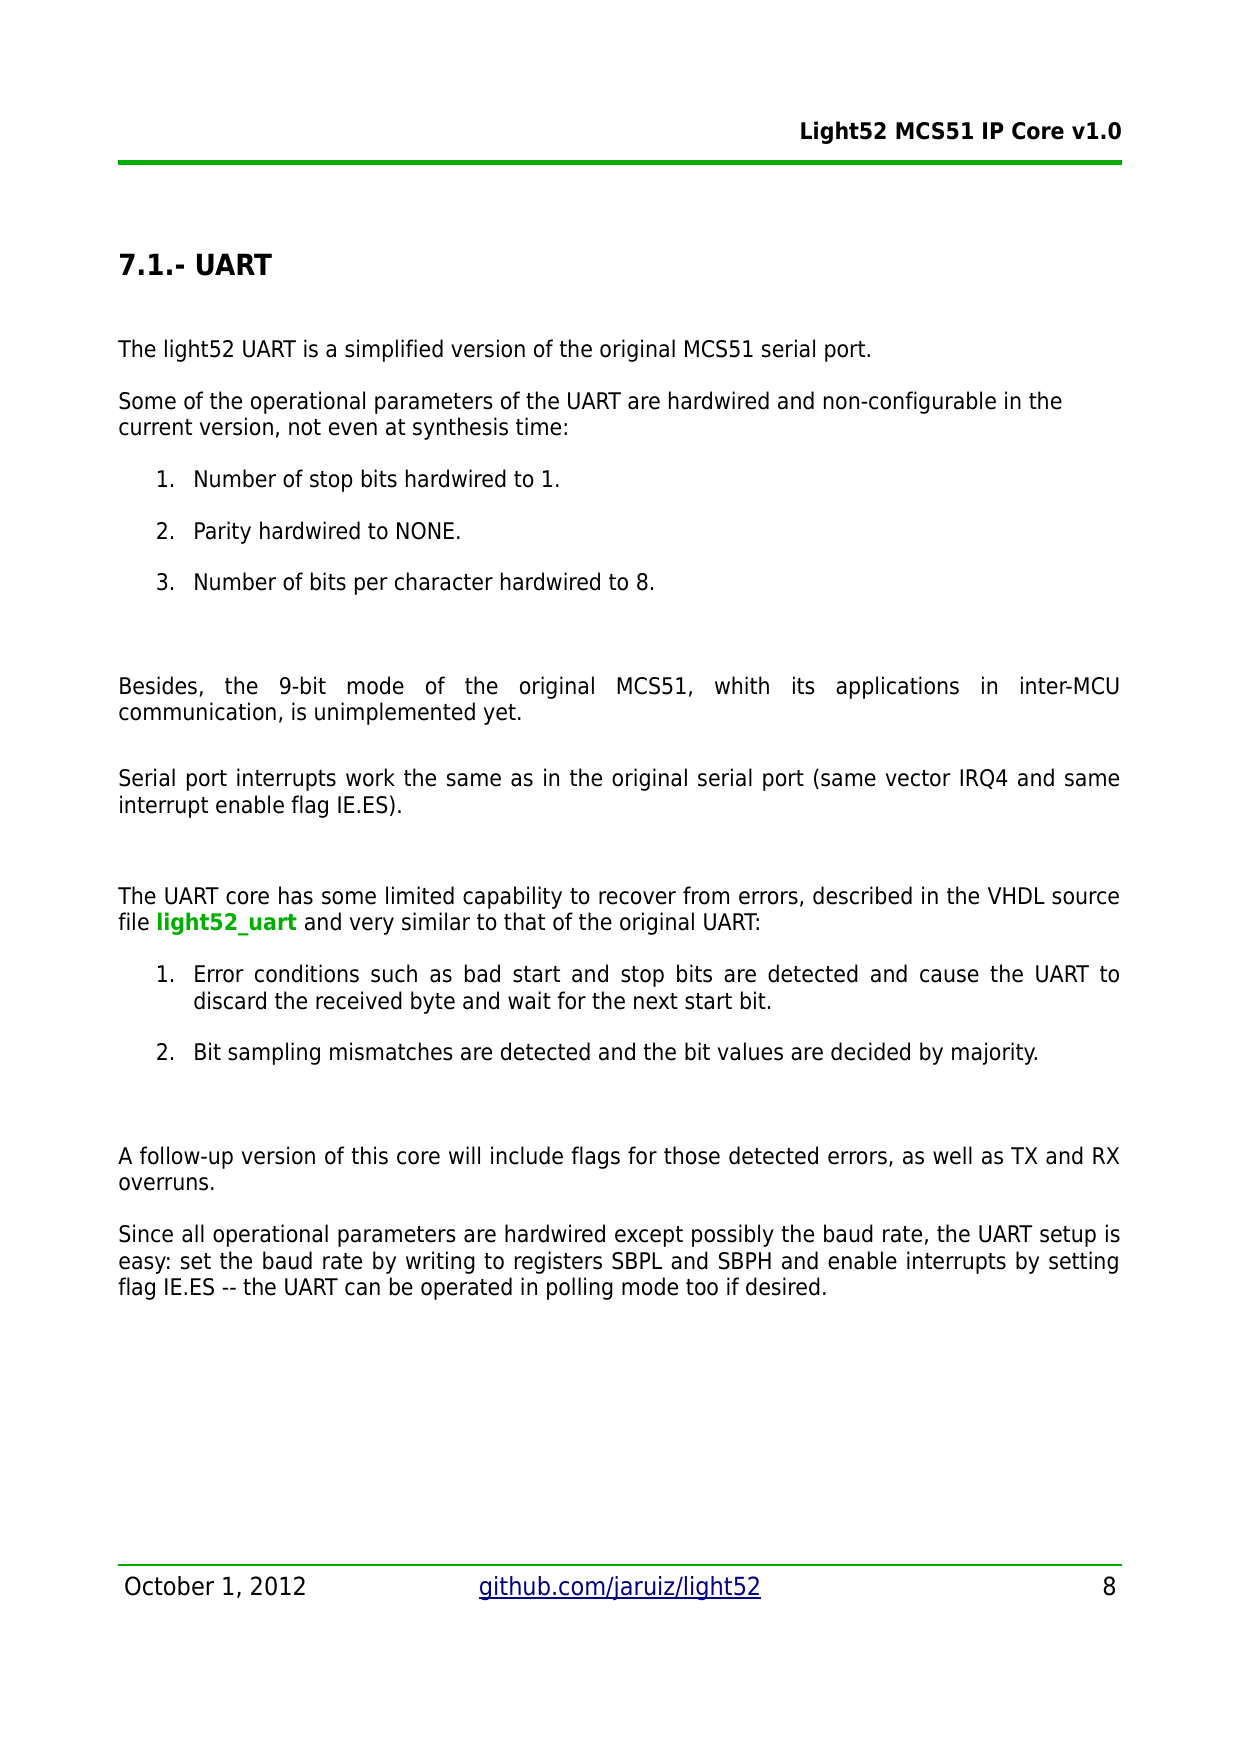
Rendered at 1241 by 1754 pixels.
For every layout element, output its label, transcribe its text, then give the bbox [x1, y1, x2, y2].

text Serial port interrupts work the same as in the original serial port (same vector IRQ4 and same interrupt enable flag IE.ES). [118, 765, 1122, 819]
list Error conditions such as bad start and stop bits are detected and cause the UART to discard the received byte and wait for the next start bit. [156, 961, 1122, 1014]
list Bit sampling mismatches are detected and the bit values are decided by majority. [156, 1039, 1122, 1066]
text Since all operational parameters are hardwired except possibly the baud rate, the UART setup is easy: set the baud rate by writing to registers SBPL and SBPH and enable interrupts by setting flag IE.ES -- the UART can be operated in polling mode too if desired. [118, 1221, 1122, 1301]
list Parity hardwired to NONE. [156, 518, 1122, 544]
subtitle 7.1.- UART [118, 248, 1122, 282]
list Number of stop bits hardwired to 1. [156, 466, 1122, 493]
text A follow-up version of this core will include flags for those detected errors, as well as TX and RX overruns. [118, 1143, 1122, 1196]
text The UART core has some limited capability to recover from errors, described in the VHDL source file light52_uart and very similar to that of the original UART: [118, 883, 1122, 936]
list Number of bits per character hardwired to 8. [156, 569, 1122, 596]
text Some of the operational parameters of the UART are hardwired and non-configurable in the current version, not even at synthesis time: [118, 388, 1122, 441]
text The light52 UART is a simplified version of the original MCS51 serial port. [118, 336, 1122, 363]
text Besides, the 9-bit mode of the original MCS51, whith its applications in inter-MCU communication, is unimplemented yet. [118, 673, 1122, 726]
